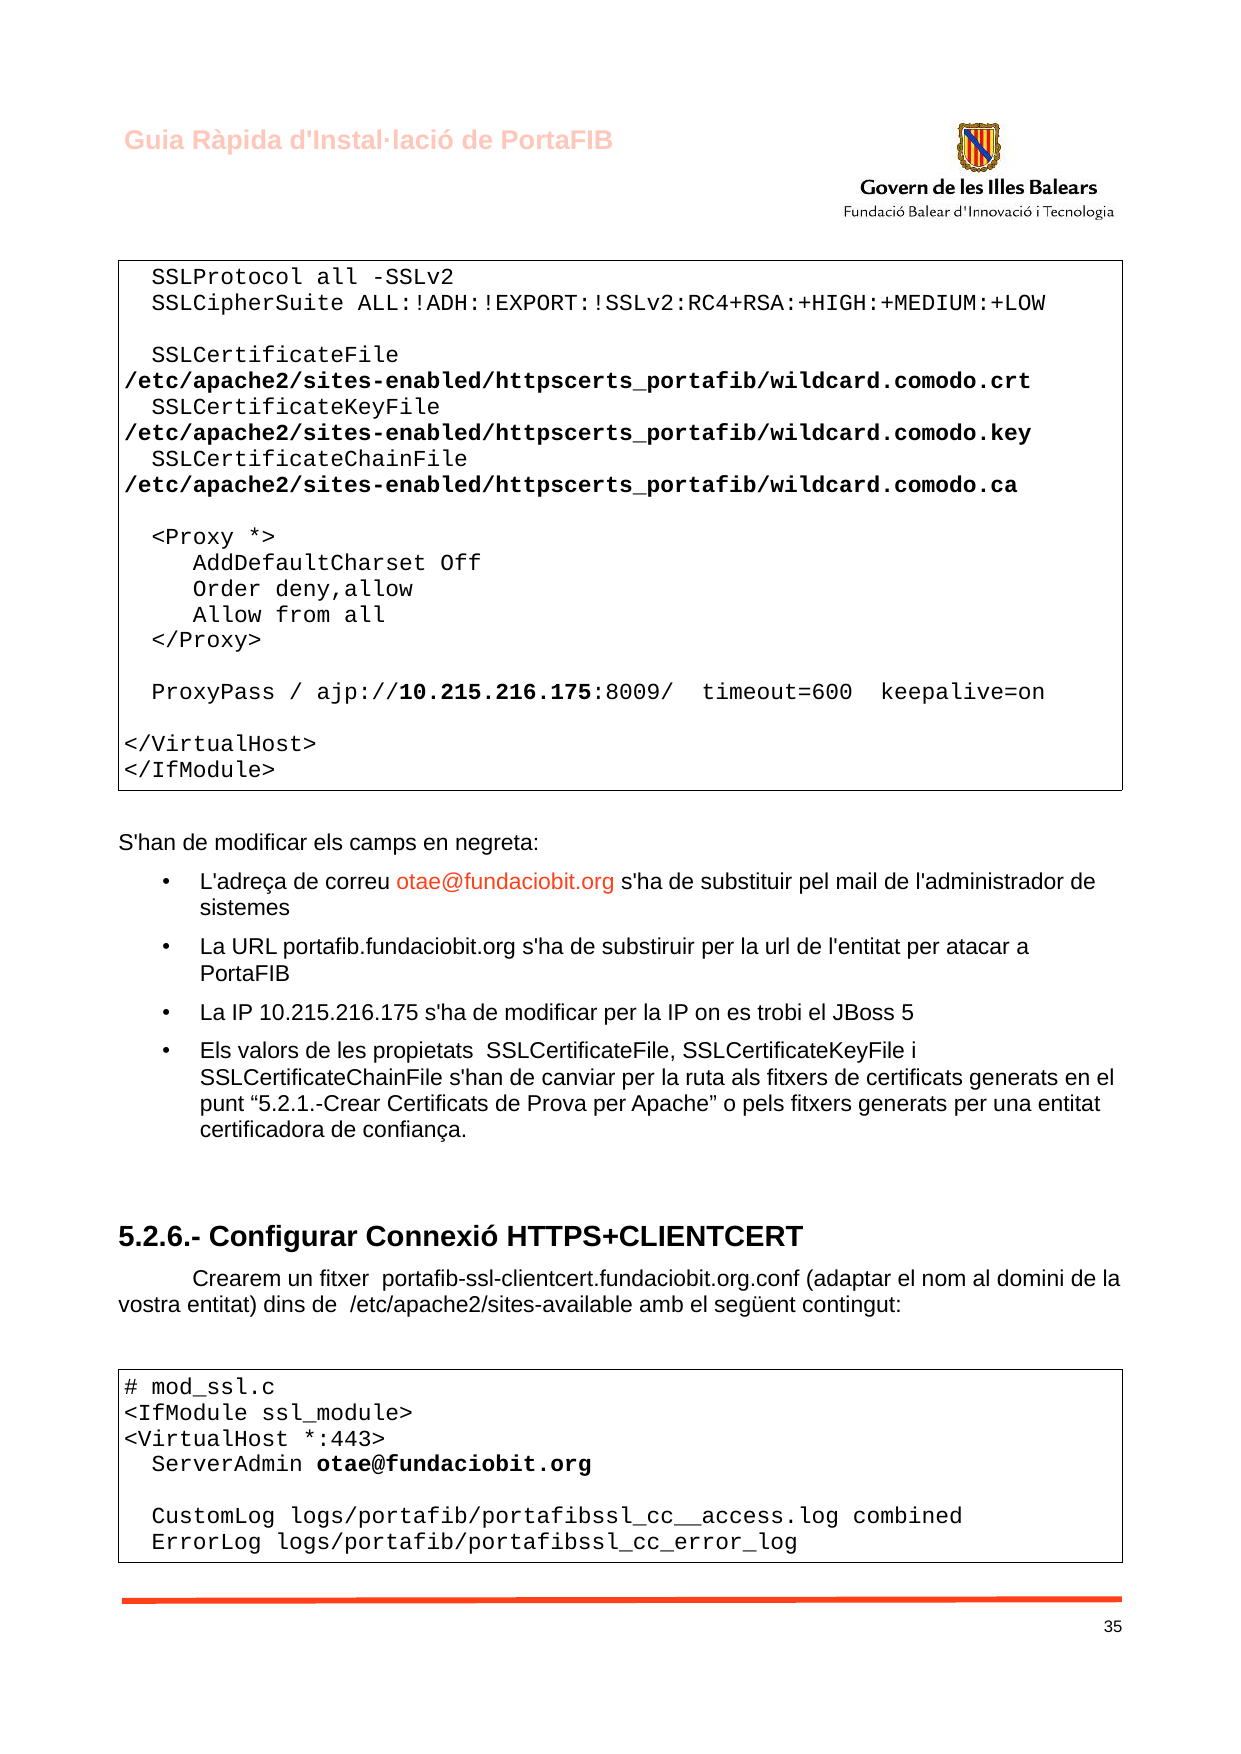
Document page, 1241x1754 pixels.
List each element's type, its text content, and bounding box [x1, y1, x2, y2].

list L'adreça de correu otae@fundaciobit.org s'ha de substituir pel mail de l'administrador de sistemes [162, 868, 1122, 921]
list La IP 10.215.216.175 s'ha de modificar per la IP on es trobi el JBoss 5 [162, 998, 1122, 1025]
text S'han de modificar els camps en negreta: [118, 829, 1122, 856]
list La URL portafib.fundaciobit.org s'ha de substiruir per la url de l'entitat per atacar a PortaFIB [162, 933, 1122, 986]
table_header # mod_ssl.c <IfModule ssl_module> <VirtualHost *:443> ServerAdmin otae@fundaciobit.org CustomLog logs/portafib/portafibssl_cc__access.log combined ErrorLog logs/portafib/portafibssl_cc_error_log [119, 1370, 1122, 1562]
picture [840, 123, 1117, 220]
subtitle Configurar Connexió HTTPS+CLIENTCERT [118, 1219, 1122, 1253]
list Els valors de les propietats SSLCertificateFile, SSLCertificateKeyFile i SSLCertificateChainFile s'han de canviar per la ruta als fitxers de certificats generats en el punt “5.2.1Crear Certificats de Prova per Apache” o pels fitxers generats per una entitat certificadora de confiança. [162, 1037, 1122, 1143]
text Crearem un fitxer portafib-ssl-clientcert.fundaciobit.org.conf (adaptar el nom al domini de la vostra entitat) dins de /etc/apache2/sites-available amb el següent contingut: [118, 1265, 1122, 1318]
table_header SSLProtocol all -SSLv2 SSLCipherSuite ALL:!ADH:!EXPORT:!SSLv2:RC4+RSA:+HIGH:+MEDIUM:+LOW SSLCertificateFile /etc/apache2/sites-enabled/httpscerts_portafib/wildcard.comodo.crt SSLCertificateKeyFile /etc/apache2/sites-enabled/httpscerts_portafib/wildcard.comodo.key SSLCertificateChainFile /etc/apache2/sites-enabled/httpscerts_portafib/wildcard.comodo.ca <Proxy *> AddDefaultCharset Off Order deny,allow Allow from all </Proxy> ProxyPass / ajp://10.215.216.175:8009/ timeout=600 keepalive=on </VirtualHost> </IfModule> [119, 261, 1122, 790]
